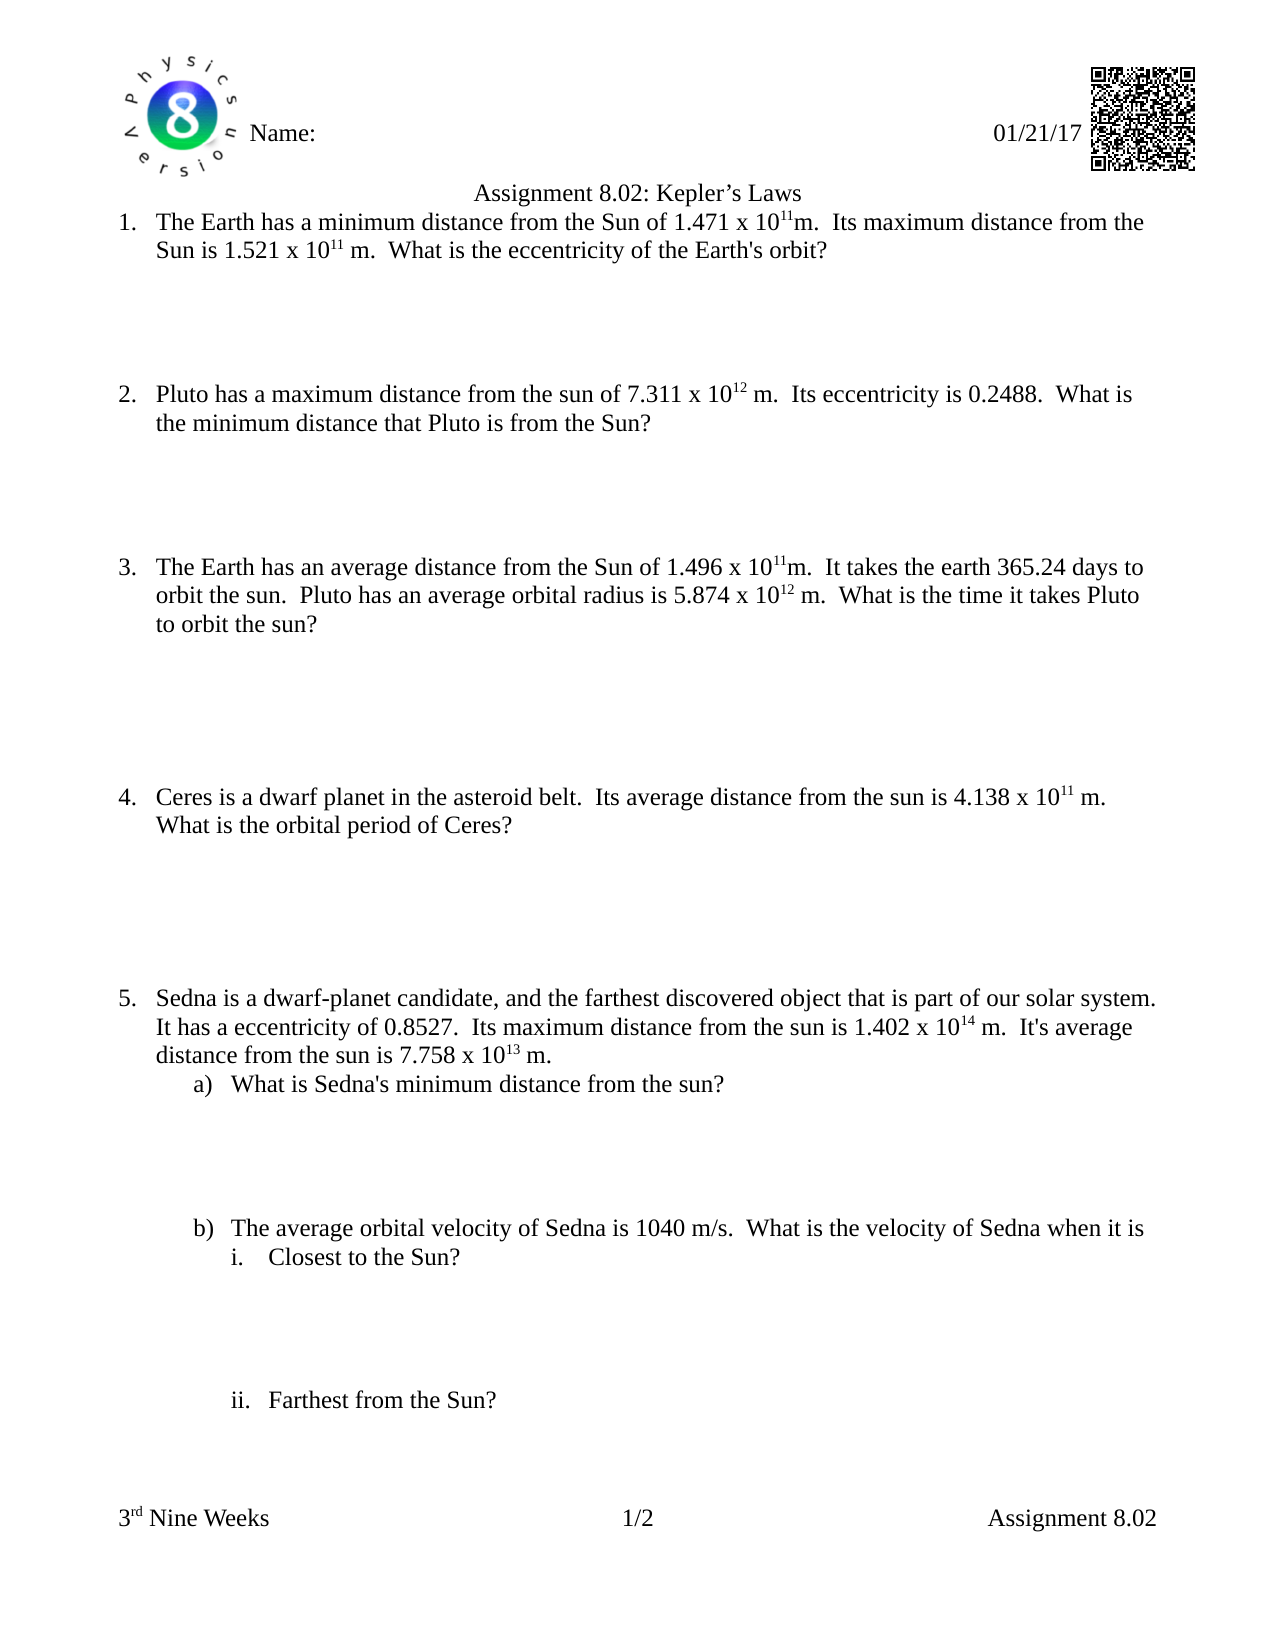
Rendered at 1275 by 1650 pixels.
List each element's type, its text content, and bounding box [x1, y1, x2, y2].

picture [1082, 58, 1203, 179]
list The average orbital velocity of Sedna is 1040 m/s. What is the velocity of Sedna when it is [193, 1213, 1157, 1242]
text Assignment 8.02: Kepler’s Laws [118, 176, 1157, 207]
list The Earth has an average distance from the Sun of 1.496 x 1011m. It takes the earth 365.24 days to orbit the sun. Pluto has an average orbital radius is 5.874 x 1012 m. What is the time it takes Pluto to orbit the sun? [118, 552, 1157, 638]
list Ceres is a dwarf planet in the asteroid belt. Its average distance from the sun is 4.138 x 1011 m. What is the orbital period of Ceres? [118, 782, 1157, 839]
list The Earth has a minimum distance from the Sun of 1.471 x 1011m. Its maximum distance from the Sun is 1.521 x 1011 m. What is the eccentricity of the Earth's orbit? [118, 207, 1157, 264]
list Pluto has a maximum distance from the sun of 7.311 x 1012 m. Its eccentricity is 0.2488. What is the minimum distance that Pluto is from the Sun? [118, 379, 1157, 437]
picture [124, 56, 237, 177]
list Sedna is a dwarf-planet candidate, and the farthest discovered object that is part of our solar system. It has a eccentricity of 0.8527. Its maximum distance from the sun is 1.402 x 1014 m. It's average distance from the sun is 7.758 x 1013 m. [118, 983, 1157, 1069]
list What is Sedna's minimum distance from the sun? [193, 1069, 1157, 1098]
list Closest to the Sun? [231, 1242, 1157, 1271]
list Farthest from the Sun? [231, 1386, 1157, 1414]
